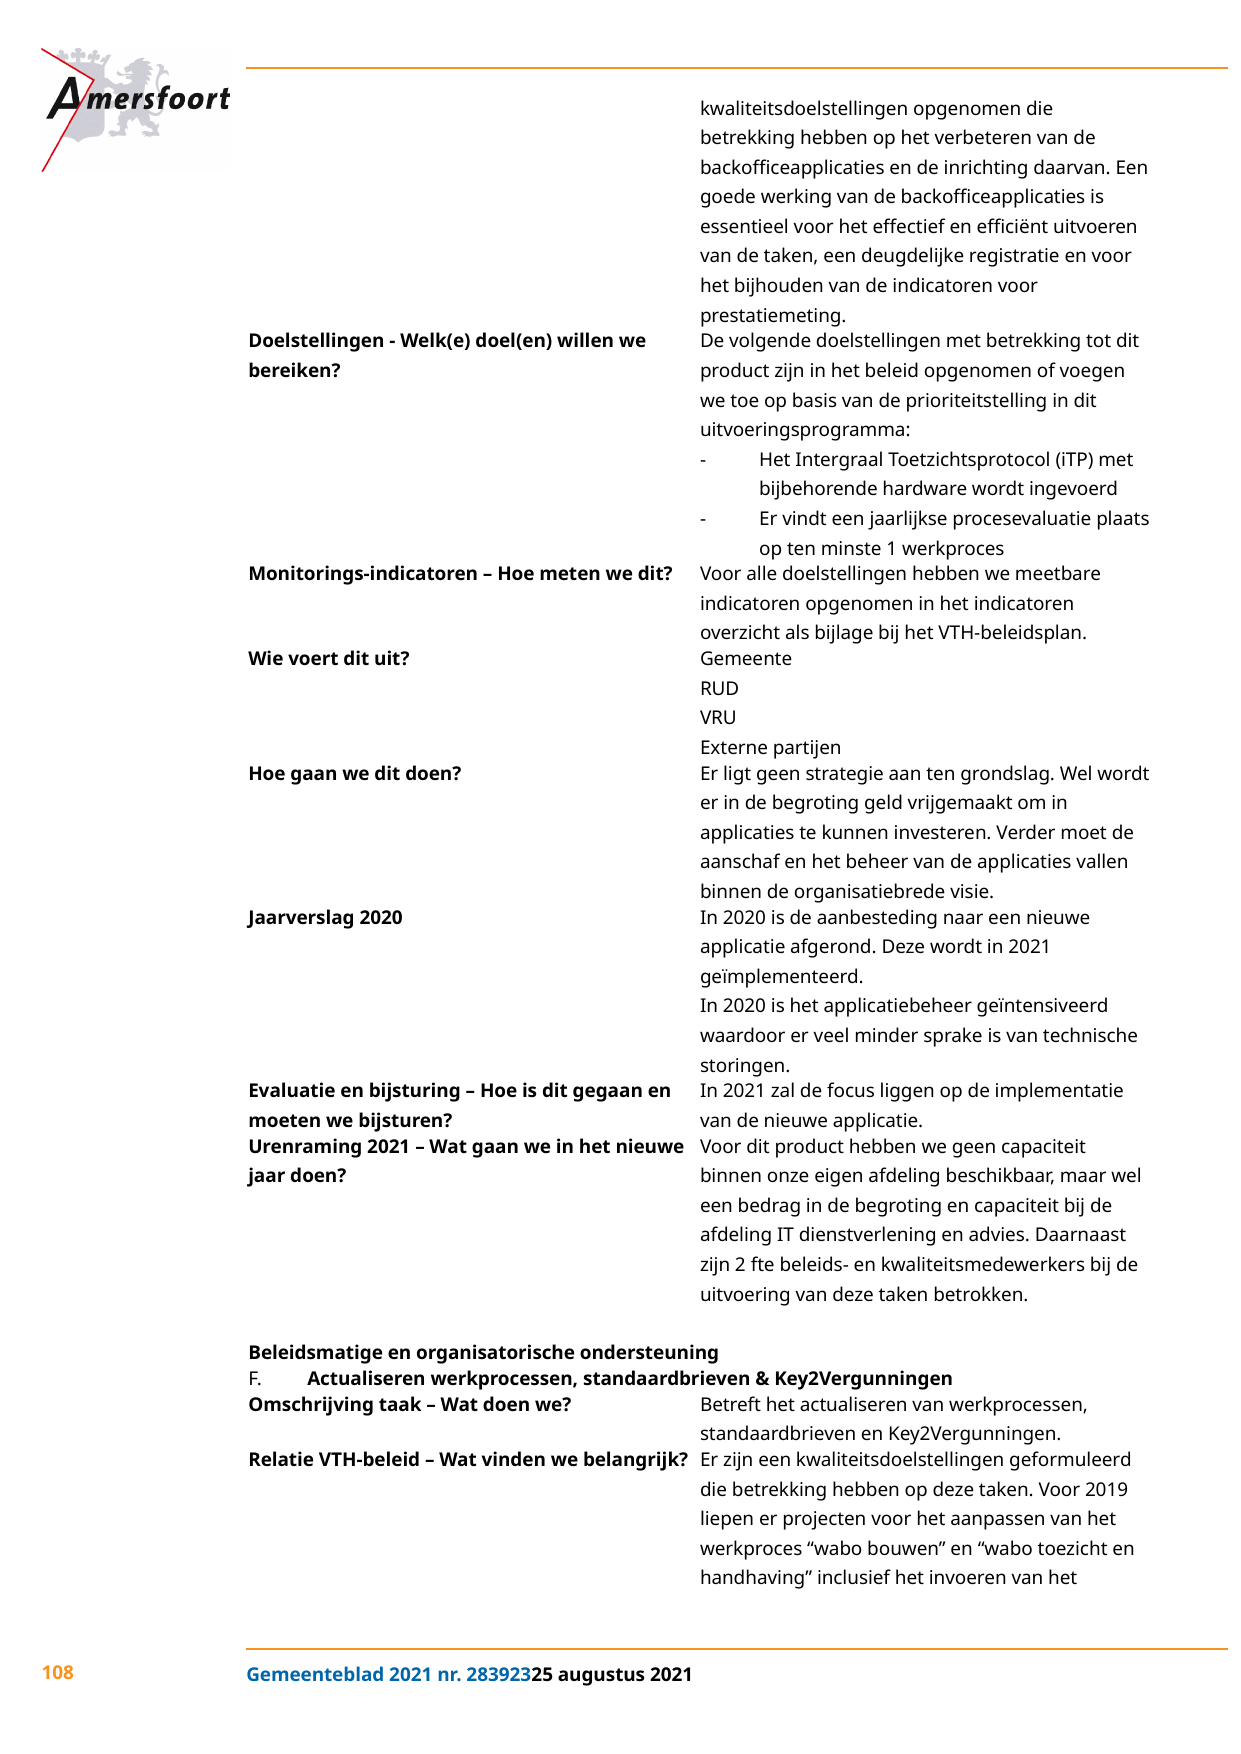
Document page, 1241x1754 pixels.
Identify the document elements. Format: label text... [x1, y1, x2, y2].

table_header Beleidsmatige en organisatorische ondersteuning [248, 1339, 1152, 1365]
picture [41, 47, 231, 172]
table_cell In 2020 is de aanbesteding naar een nieuwe applicatie afgerond. Deze wordt in 2021 geïmplementeerd. In 2020 is het applicatiebeheer geïntensiveerd waardoor er veel minder sprake is van technische storingen. [700, 904, 1152, 1077]
table_cell Monitorings-indicatoren – Hoe meten we dit? [248, 560, 700, 645]
table_cell Relatie VTH-beleid – Wat vinden we belangrijk? [248, 1446, 700, 1590]
table_cell kwaliteitsdoelstellingen opgenomen die betrekking hebben op het verbeteren van de backofficeapplicaties en de inrichting daarvan. Een goede werking van de backofficeapplicaties is essentieel voor het effectief en efficiënt uitvoeren van de taken, een deugdelijke registratie en voor het bijhouden van de indicatoren voor prestatiemeting. [700, 95, 1152, 328]
table_cell Omschrijving taak – Wat doen we? [248, 1391, 700, 1446]
table_cell Voor dit product hebben we geen capaciteit binnen onze eigen afdeling beschikbaar, maar wel een bedrag in de begroting en capaciteit bij de afdeling IT dienstverlening en advies. Daarnaast zijn 2 fte beleids- en kwaliteitsmedewerkers bij de uitvoering van deze taken betrokken. [700, 1133, 1152, 1306]
table_cell Voor alle doelstellingen hebben we meetbare indicatoren opgenomen in het indicatoren overzicht als bijlage bij het VTH-beleidsplan. [700, 560, 1152, 645]
table_cell De volgende doelstellingen met betrekking tot dit product zijn in het beleid opgenomen of voegen we toe op basis van de prioriteitstelling in dit uitvoeringsprogramma: Het Intergraal Toetzichtsprotocol (iTP) met bijbehorende hardware wordt ingevoerd Er vindt een jaarlijkse procesevaluatie plaats op ten minste 1 werkproces [700, 328, 1152, 560]
table_cell Actualiseren werkprocessen, standaardbrieven & Key2Vergunningen [248, 1365, 1152, 1391]
table_cell Er zijn een kwaliteitsdoelstellingen geformuleerd die betrekking hebben op deze taken. Voor 2019 liepen er projecten voor het aanpassen van het werkproces “wabo bouwen” en “wabo toezicht en handhaving” inclusief het invoeren van het [700, 1446, 1152, 1590]
table_cell Betreft het actualiseren van werkprocessen, standaardbrieven en Key2Vergunningen. [700, 1391, 1152, 1446]
table_cell Wie voert dit uit? [248, 645, 700, 760]
table_cell Evaluatie en bijsturing – Hoe is dit gegaan en moeten we bijsturen? [248, 1078, 700, 1133]
table_cell Er ligt geen strategie aan ten grondslag. Wel wordt er in de begroting geld vrijgemaakt om in applicaties te kunnen investeren. Verder moet de aanschaf en het beheer van de applicaties vallen binnen de organisatiebrede visie. [700, 760, 1152, 904]
table_cell In 2021 zal de focus liggen op de implementatie van de nieuwe applicatie. [700, 1078, 1152, 1133]
table_cell Hoe gaan we dit doen? [248, 760, 700, 904]
table_cell [248, 95, 700, 328]
table_cell Doelstellingen - Welk(e) doel(en) willen we bereiken? [248, 328, 700, 560]
table_cell Gemeente RUD VRU Externe partijen [700, 645, 1152, 760]
table_cell Urenraming 2021 – Wat gaan we in het nieuwe jaar doen? [248, 1133, 700, 1306]
table_cell Jaarverslag 2020 [248, 904, 700, 1077]
